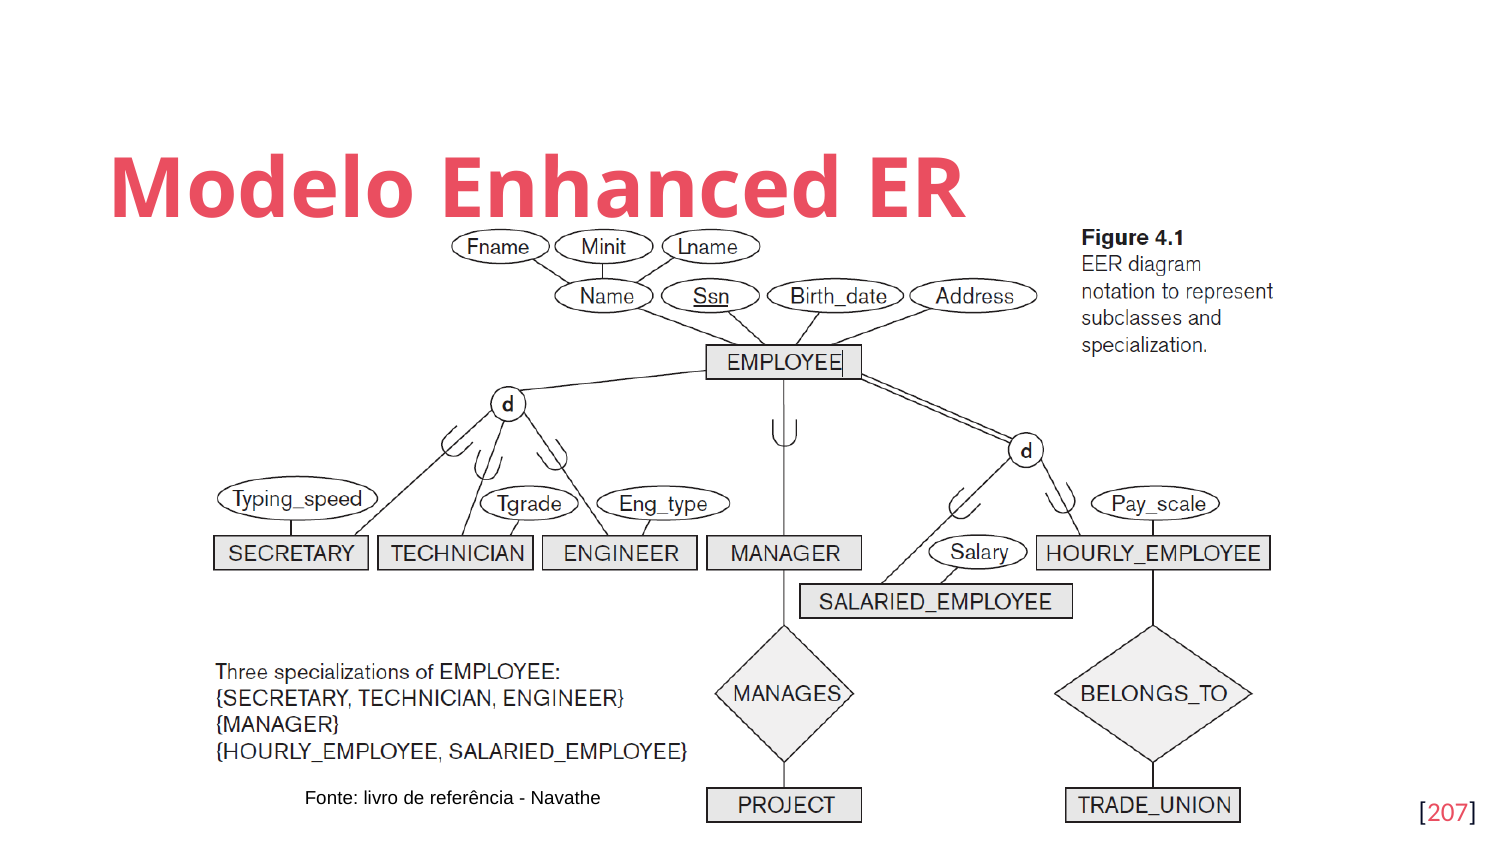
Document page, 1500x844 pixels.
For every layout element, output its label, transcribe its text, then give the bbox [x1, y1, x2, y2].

slide_number [207] [1403, 779, 1494, 844]
picture [187, 219, 1336, 844]
text_box Fonte: livro de referência - Navathe [197, 778, 708, 817]
text_box Modelo Enhanced ER [92, 104, 1408, 243]
